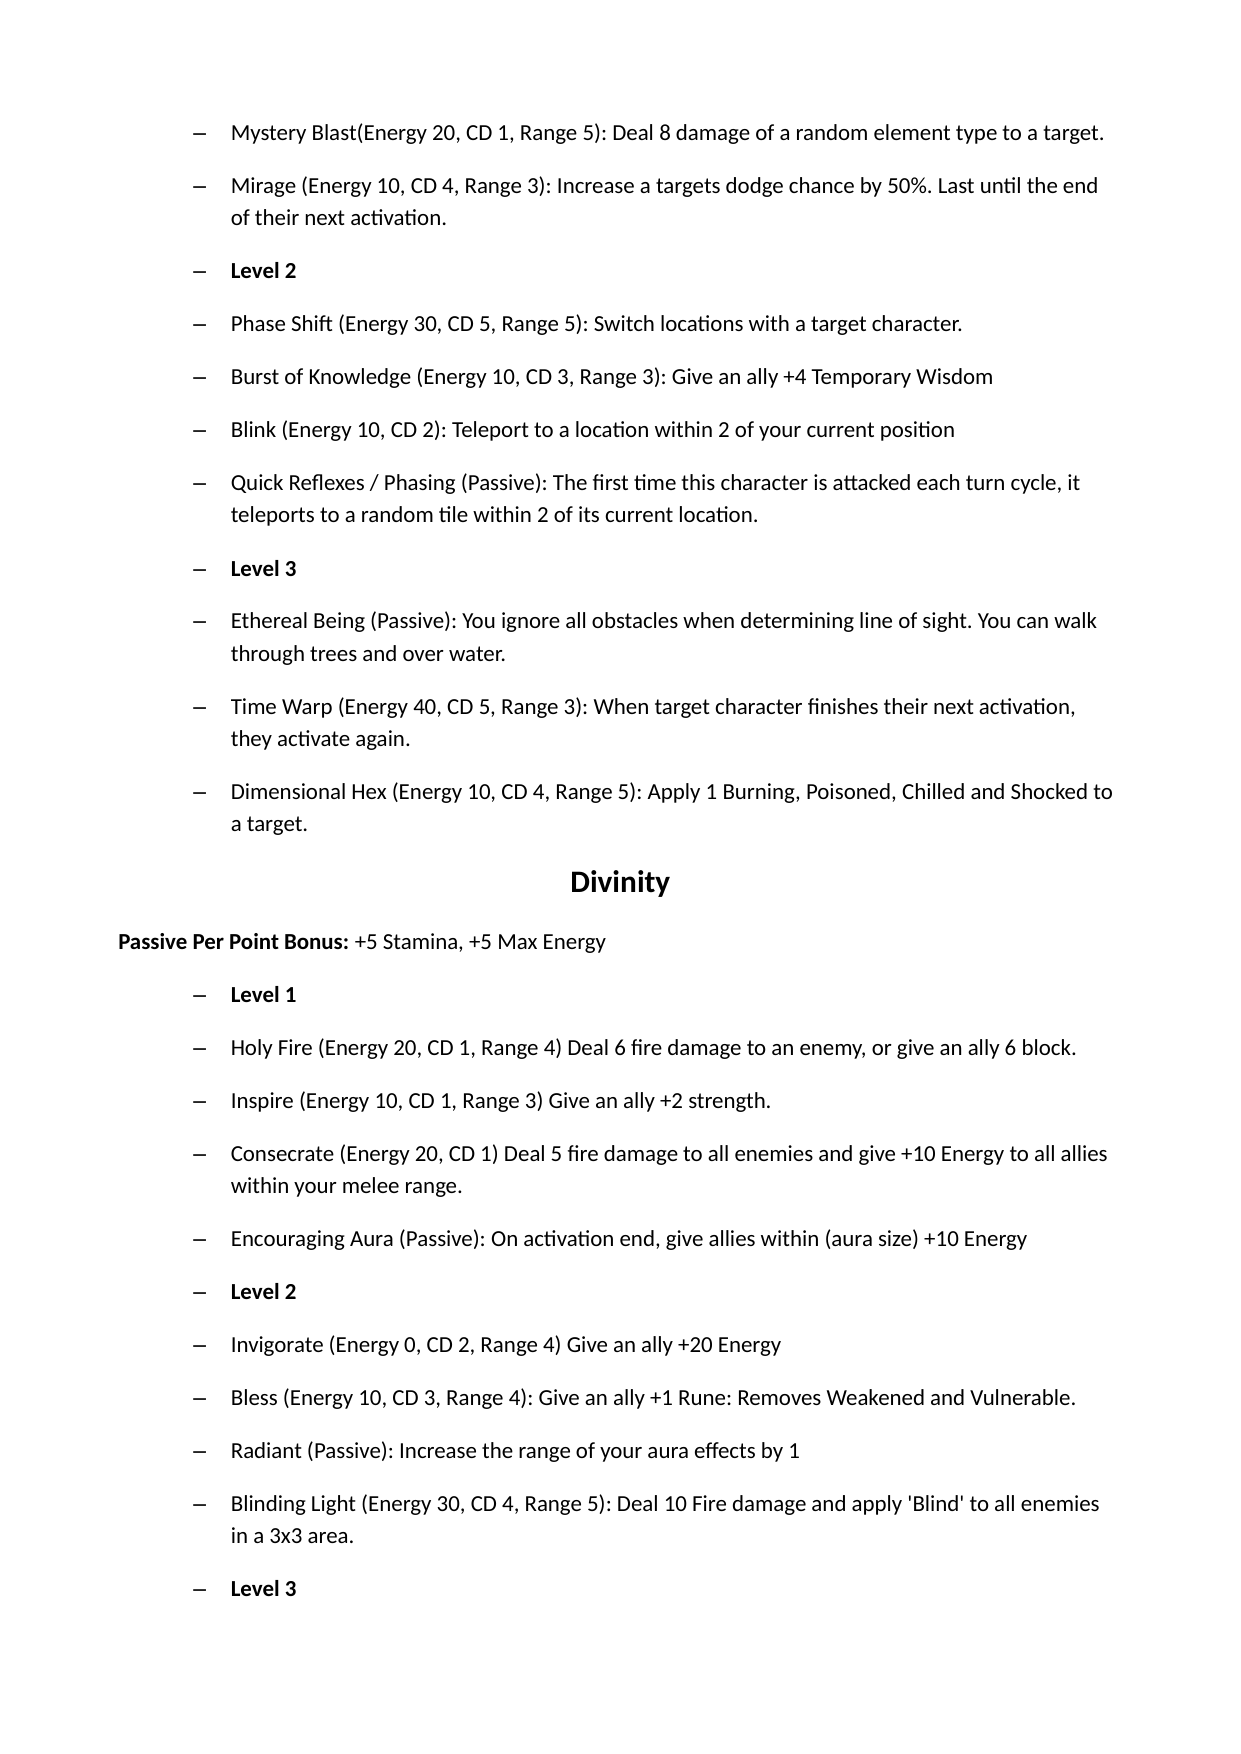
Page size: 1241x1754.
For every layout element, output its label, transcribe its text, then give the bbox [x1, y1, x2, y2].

text Divinity [118, 862, 1122, 900]
list Blinding Light (Energy 30, CD 4, Range 5): Deal 10 Fire damage and apply 'Blind' to all enemies in a 3x3 area. [193, 1489, 1122, 1549]
list Holy Fire (Energy 20, CD 1, Range 4) Deal 6 fire damage to an enemy, or give an ally 6 block. [193, 1033, 1122, 1061]
list Bless (Energy 10, CD 3, Range 4): Give an ally +1 Rune: Removes Weakened and Vulnerable. [193, 1383, 1122, 1411]
list Consecrate (Energy 20, CD 1) Deal 5 fire damage to all enemies and give +10 Energy to all allies within your melee range. [193, 1139, 1122, 1199]
list Blink (Energy 10, CD 2): Teleport to a location within 2 of your current position [193, 415, 1122, 443]
list Ethereal Being (Passive): You ignore all obstacles when determining line of sight. You can walk through trees and over water. [193, 607, 1122, 667]
list Mystery Blast(Energy 20, CD 1, Range 5): Deal 8 damage of a random element type to a target. [193, 118, 1122, 146]
list Quick Reflexes / Phasing (Passive): The first time this character is attacked each turn cycle, it teleports to a random tile within 2 of its current location. [193, 468, 1122, 529]
text Passive Per Point Bonus: +5 Stamina, +5 Max Energy [118, 927, 1122, 955]
list Dimensional Hex (Energy 10, CD 4, Range 5): Apply 1 Burning, Poisoned, Chilled and Shocked to a target. [193, 777, 1122, 837]
list Level 2 [193, 1277, 1122, 1305]
list Phase Shift (Energy 30, CD 5, Range 5): Switch locations with a target character. [193, 309, 1122, 337]
list Mirage (Energy 10, CD 4, Range 3): Increase a targets dodge chance by 50%. Last until the end of their next activation. [193, 171, 1122, 231]
list Burst of Knowledge (Energy 10, CD 3, Range 3): Give an ally +4 Temporary Wisdom [193, 362, 1122, 390]
list Level 2 [193, 256, 1122, 284]
list Inspire (Energy 10, CD 1, Range 3) Give an ally +2 strength. [193, 1086, 1122, 1114]
list Radiant (Passive): Increase the range of your aura effects by 1 [193, 1436, 1122, 1464]
list Level 1 [193, 980, 1122, 1008]
list Invigorate (Energy 0, CD 2, Range 4) Give an ally +20 Energy [193, 1330, 1122, 1358]
list Time Warp (Energy 40, CD 5, Range 3): When target character finishes their next activation, they activate again. [193, 692, 1122, 752]
list Level 3 [193, 554, 1122, 582]
list Encouraging Aura (Passive): On activation end, give allies within (aura size) +10 Energy [193, 1224, 1122, 1252]
list Level 3 [193, 1574, 1122, 1602]
